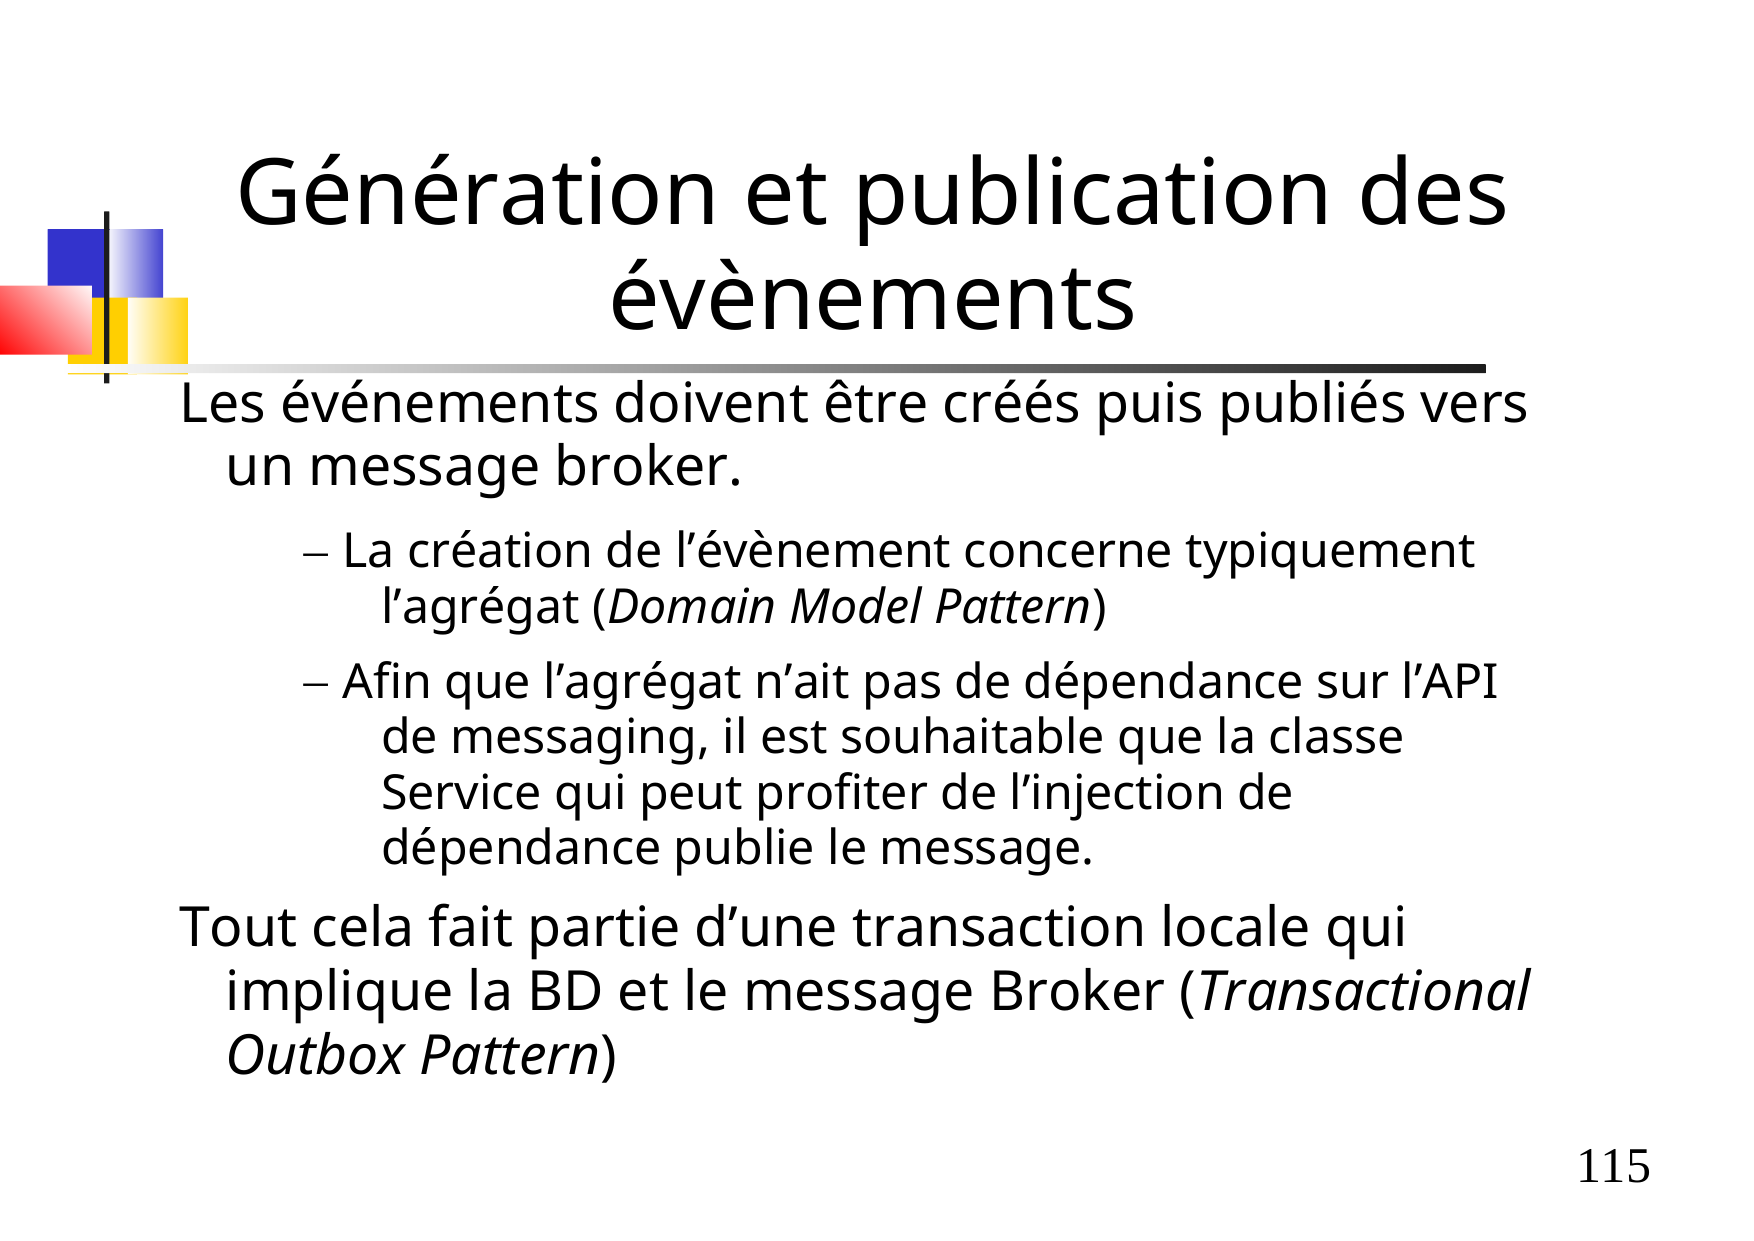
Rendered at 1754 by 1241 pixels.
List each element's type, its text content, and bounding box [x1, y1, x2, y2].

title Génération et publication des évènements [179, 139, 1567, 351]
list Les événements doivent être créés puis publiés vers un message broker. La création de l’évènement concerne typiquement l’agrégat (Domain Model Pattern) Afin que l’agrégat n’ait pas de dépendance sur l’API de messaging, il est souhaitable que la classe Service qui peut profiter de l’injection de dépendance publie le message. Tout cela fait partie d’une transaction locale qui implique la BD et le message Broker (Transactional Outbox Pattern) [179, 371, 1567, 1091]
